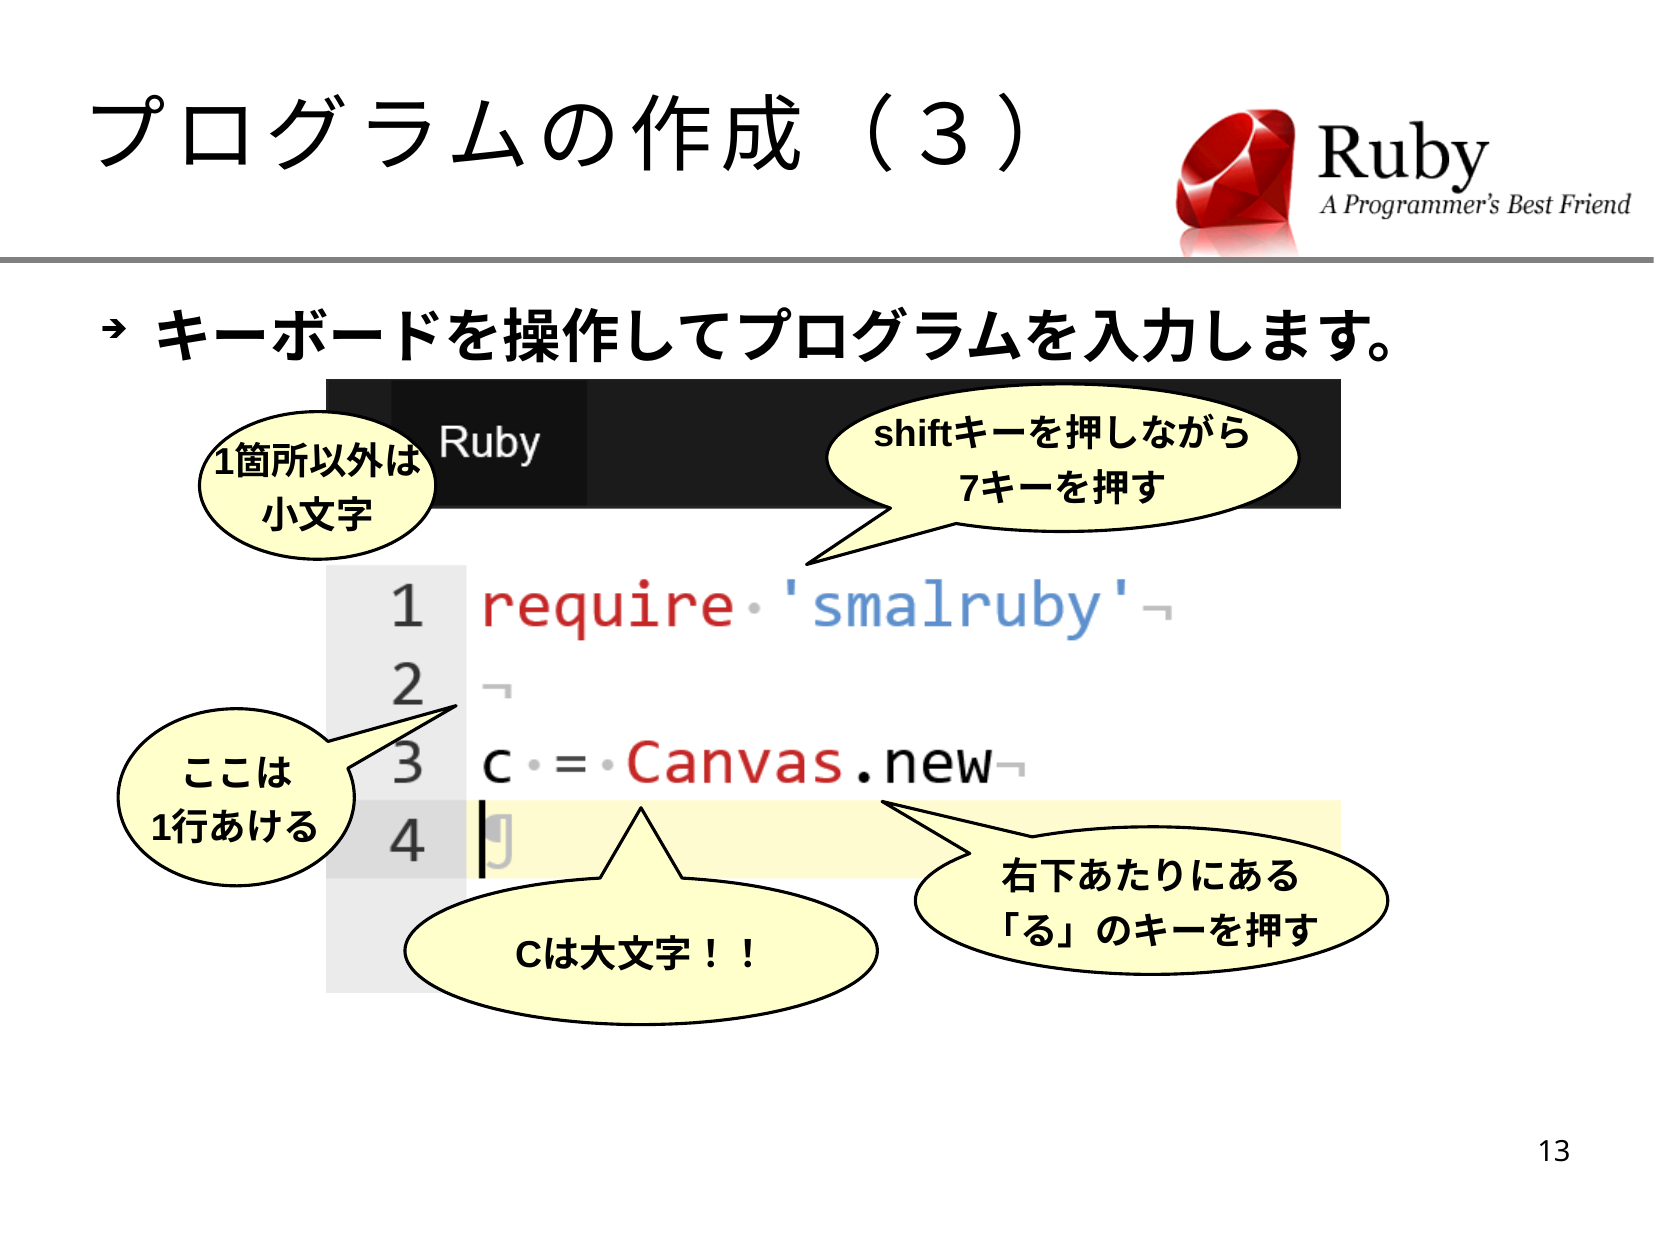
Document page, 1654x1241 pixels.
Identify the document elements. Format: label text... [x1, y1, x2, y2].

text_box ここは 1行あける [118, 705, 457, 886]
text_box shiftキーを押しながら 7キーを押す [806, 383, 1300, 565]
text_box Cは大文字！！ [404, 807, 878, 1025]
text_box 1箇所以外は 小文字 [199, 411, 436, 560]
list キーボードを操作してプログラムを入力します。 [82, 290, 1571, 1109]
text_box 右下あたりにある 「る」のキーを押す [882, 801, 1388, 975]
picture [1160, 82, 1654, 257]
title プログラムの作成（３） [82, 49, 1152, 207]
